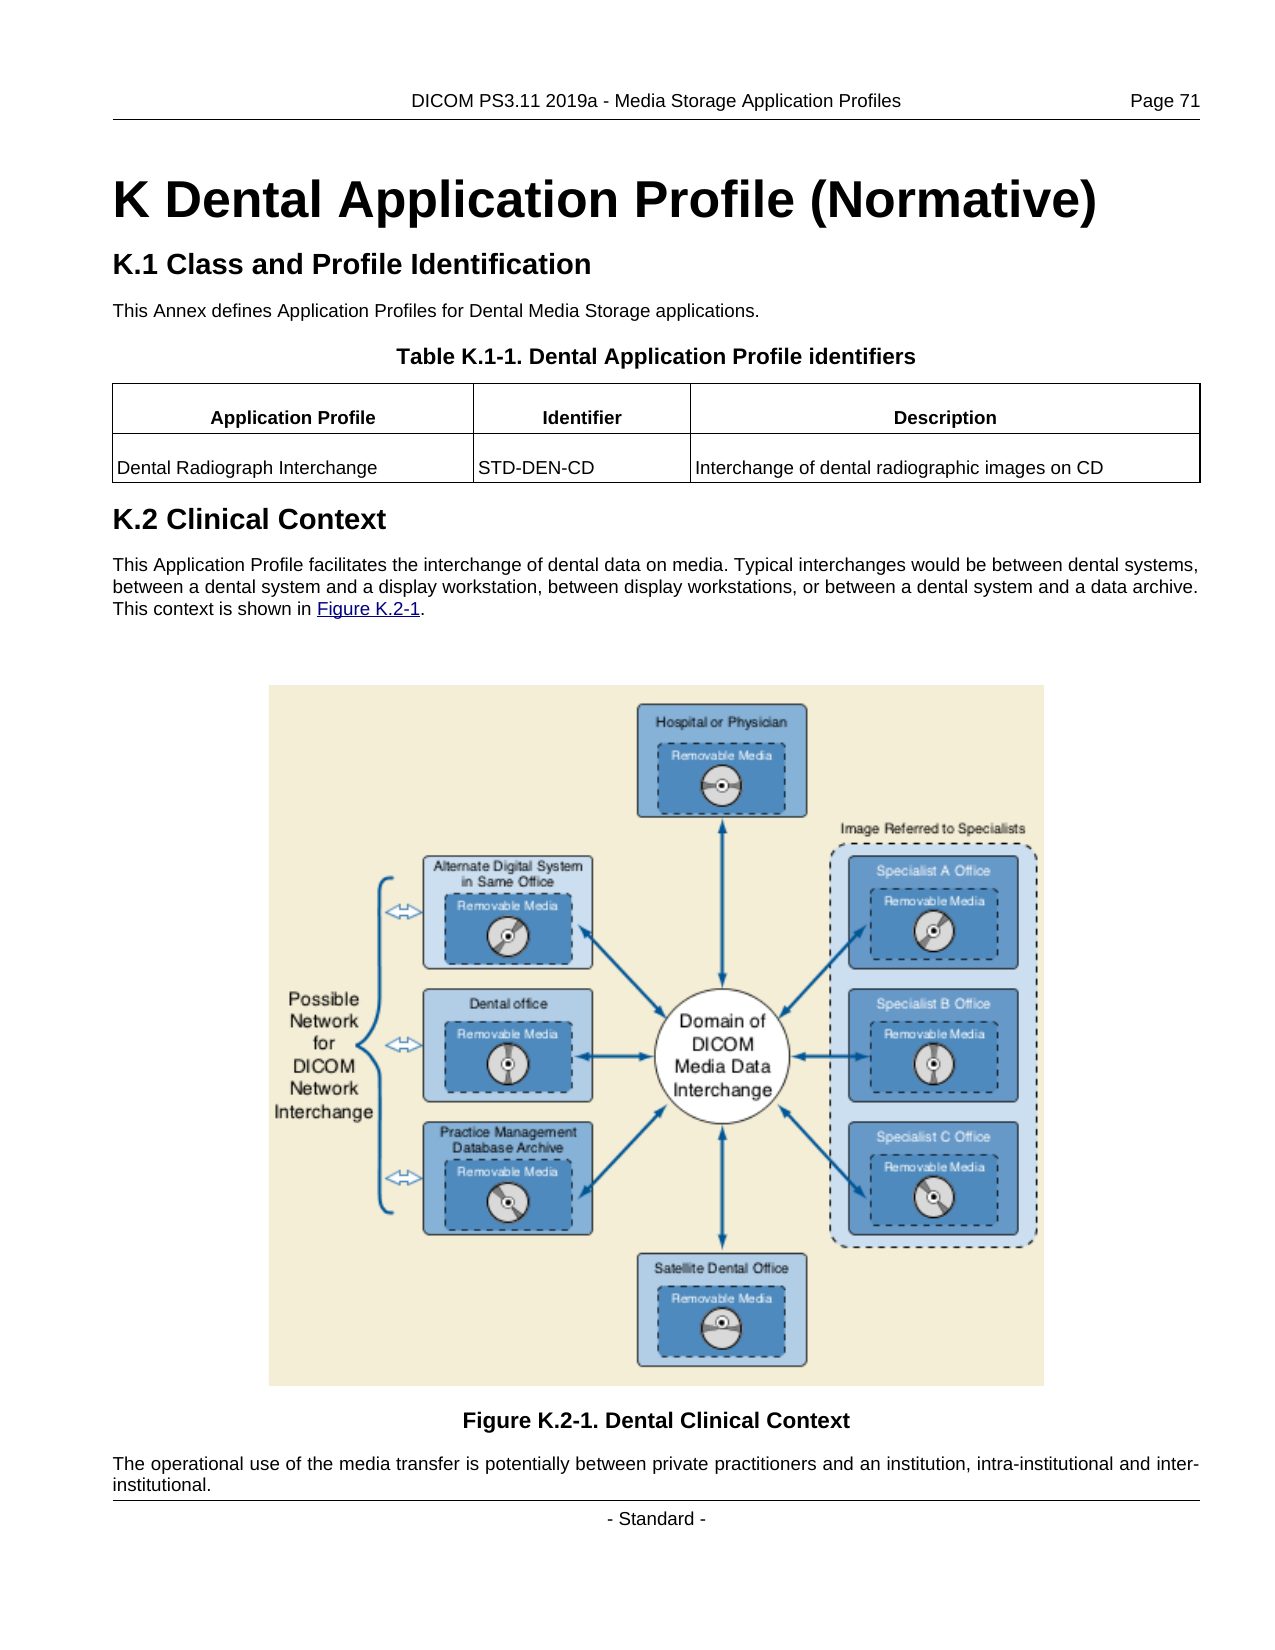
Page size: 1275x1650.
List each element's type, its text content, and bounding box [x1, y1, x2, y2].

text The operational use of the media transfer is potentially between private practitioners and an institution, intra-institutional and inter-institutional. [112, 1452, 1200, 1495]
table_header Description [691, 384, 1199, 432]
text K.2 Clinical Context [112, 502, 1200, 536]
table_cell Interchange of dental radiographic images on CD [691, 434, 1199, 482]
table_header Application Profile [113, 384, 473, 432]
table_cell Dental Radiograph Interchange [113, 434, 473, 482]
text Figure K.2-1. Dental Clinical Context [112, 1408, 1200, 1433]
text This Annex defines Application Profiles for Dental Media Storage applications. [112, 299, 1200, 321]
text K Dental Application Profile (Normative) [112, 169, 1200, 228]
table_header Identifier [474, 384, 690, 432]
text Table K.1-1. Dental Application Profile identifiers [112, 343, 1200, 369]
table_cell STD-DEN-CD [474, 434, 690, 482]
text K.1 Class and Profile Identification [112, 247, 1200, 281]
picture [268, 685, 1044, 1386]
text This Application Profile facilitates the interchange of dental data on media. Typical interchanges would be between dental systems, between a dental system and a display workstation, between display workstations, or between a dental system and a data archive. This context is shown in Figure K.2-1. [112, 554, 1200, 619]
